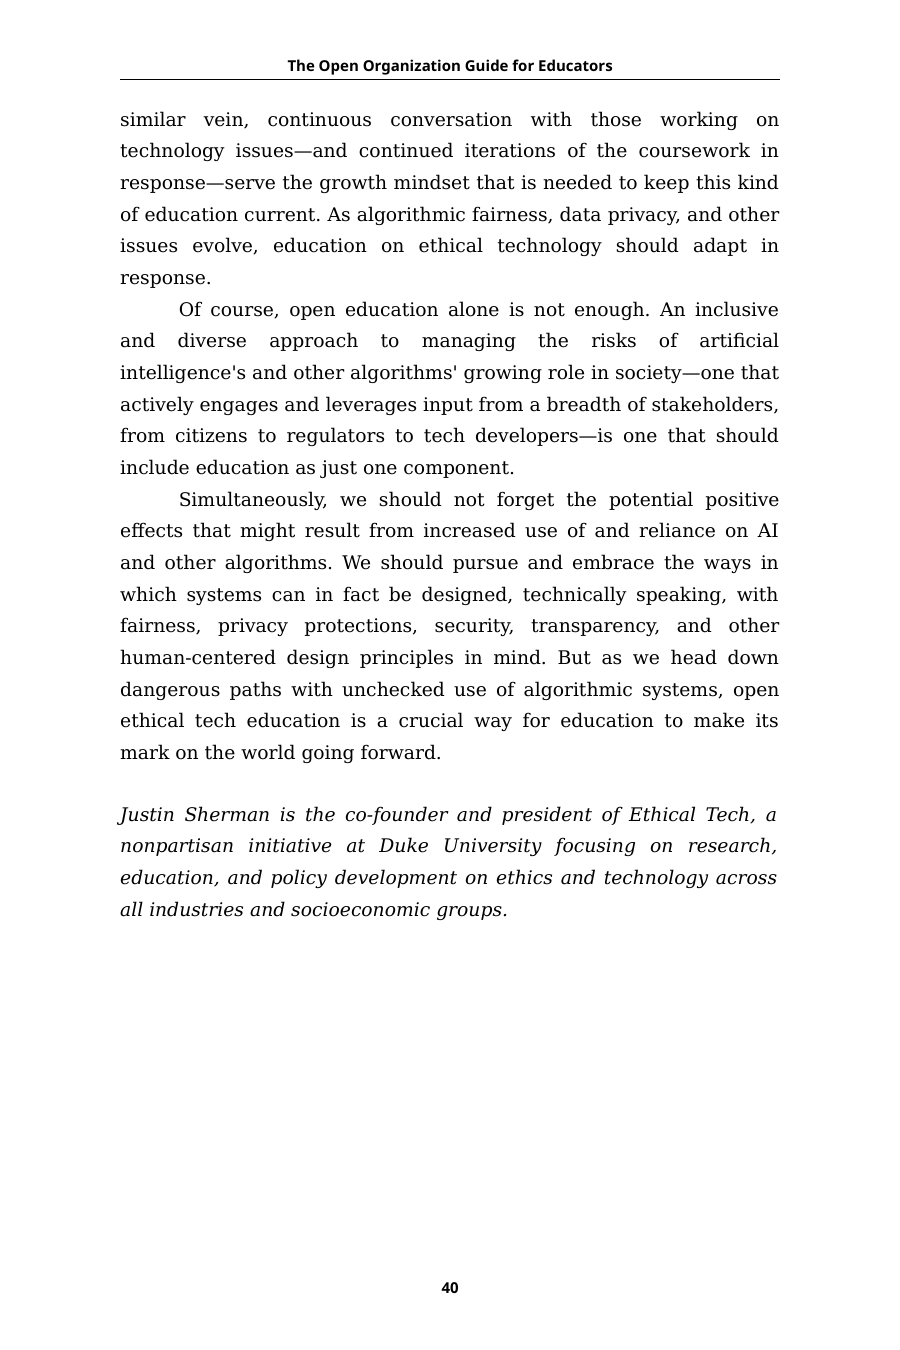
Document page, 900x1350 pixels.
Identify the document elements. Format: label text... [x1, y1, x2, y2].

text Of course, open education alone is not enough. An inclusive and diverse approach to managing the risks of artificial intelligence's and other algorithms' growing role in society—one that actively engages and leverages input from a breadth of stakeholders, from citizens to regulators to tech developers—is one that should include education as just one component. [120, 299, 780, 479]
text Justin Sherman is the co-founder and president of Ethical Tech, a nonpartisan initiative at Duke University focusing on research, education, and policy development on ethics and technology across all industries and socioeconomic groups. [120, 804, 780, 921]
text Simultaneously, we should not forget the potential positive effects that might result from increased use of and reliance on AI and other algorithms. We should pursue and embrace the ways in which systems can in fact be designed, technically speaking, with fairness, privacy protections, security, transparency, and other human-centered design principles in mind. But as we head down dangerous paths with unchecked use of algorithmic systems, open ethical tech education is a crucial way for education to make its mark on the world going forward. [120, 489, 780, 764]
text similar vein, continuous conversation with those working on technology issues—and continued iterations of the coursework in response—serve the growth mindset that is needed to keep this kind of education current. As algorithmic fairness, data privacy, and other issues evolve, education on ethical technology should adapt in response. [120, 109, 780, 289]
